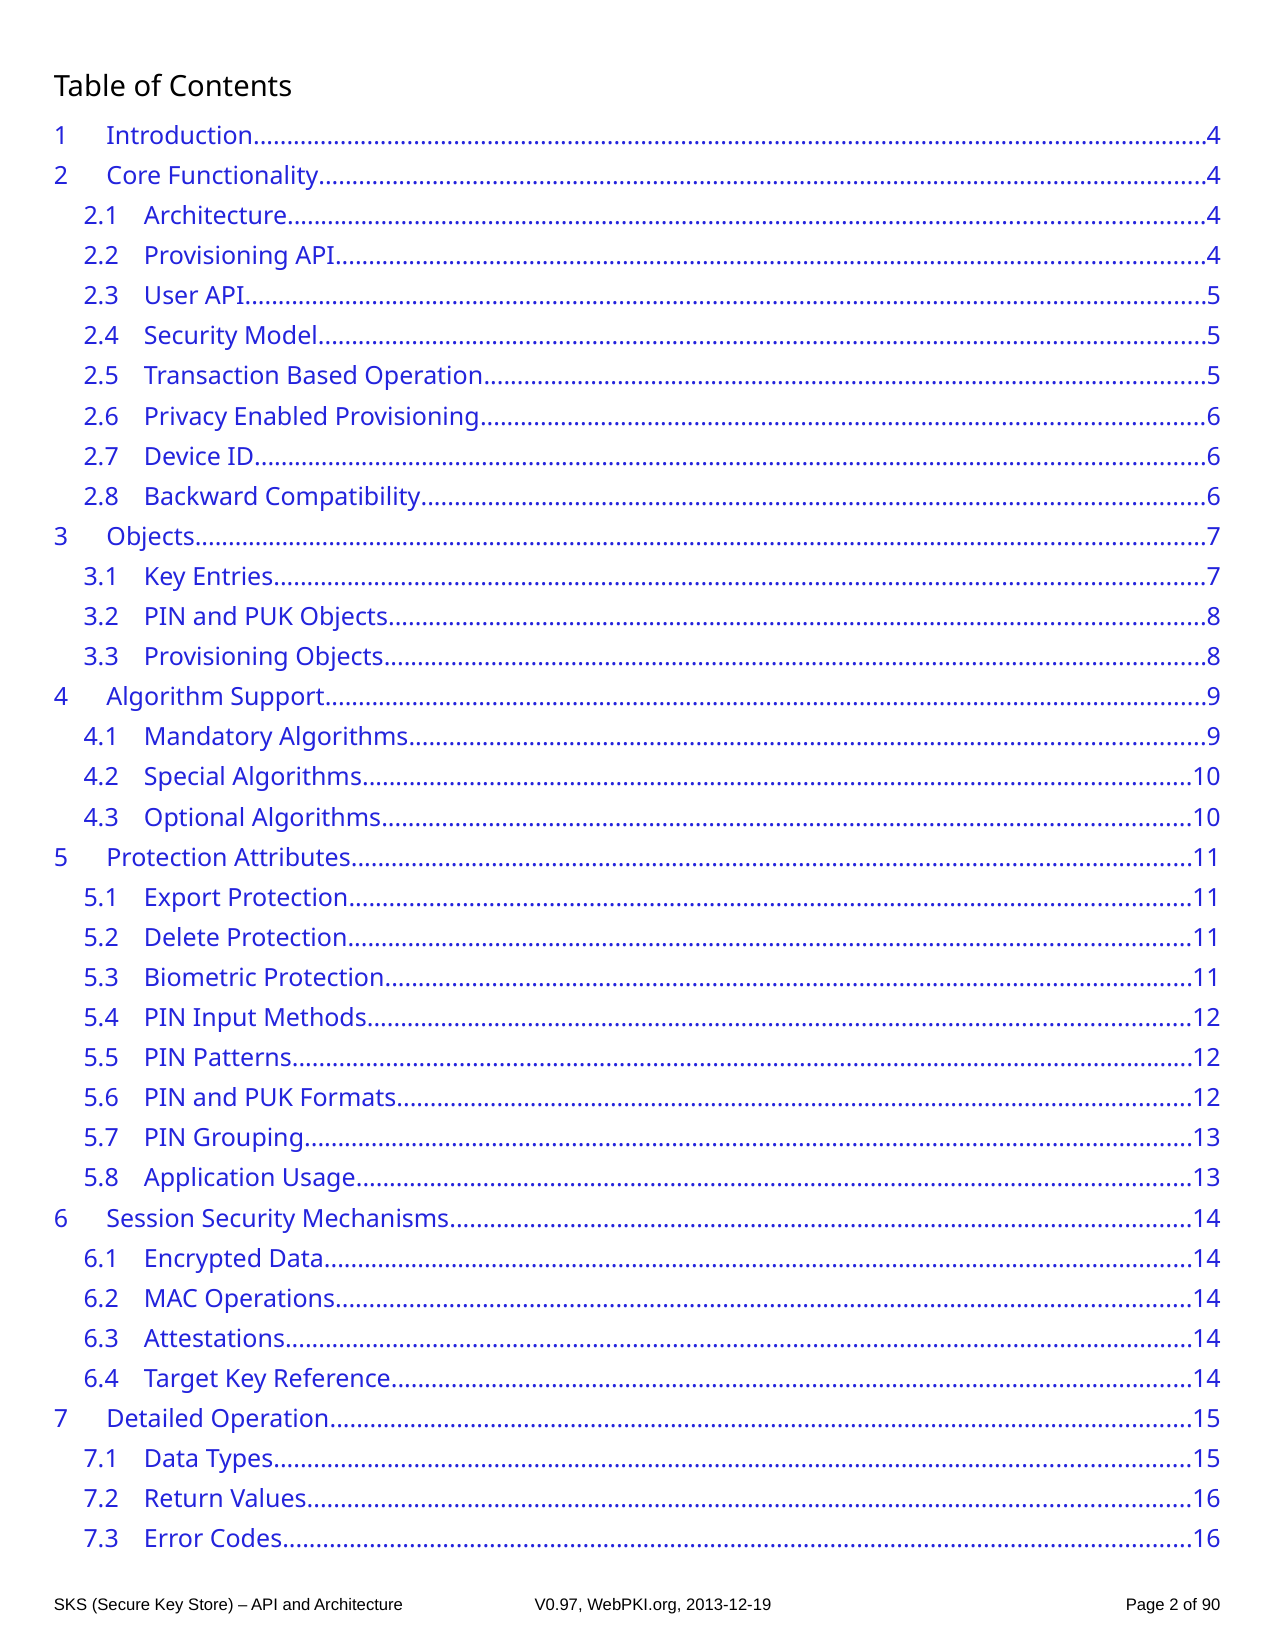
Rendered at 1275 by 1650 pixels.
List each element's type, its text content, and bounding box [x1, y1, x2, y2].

text 2.5 Transaction Based Operation 5 [83, 358, 1221, 392]
text 3.1 Key Entries 7 [83, 558, 1221, 593]
text 2.4 Security Model 5 [83, 318, 1221, 352]
text 2.8 Backward Compatibility 6 [83, 478, 1221, 512]
text 5.3 Biometric Protection 11 [83, 959, 1221, 994]
text 5.2 Delete Protection 11 [83, 919, 1221, 953]
text 3.3 Provisioning Objects 8 [83, 639, 1221, 673]
text 2.3 User API 5 [83, 278, 1221, 312]
subtitle 6 Session Security Mechanisms 14 [54, 1200, 1221, 1234]
text 3.2 PIN and PUK Objects 8 [83, 599, 1221, 633]
subtitle 1 Introduction 4 [54, 117, 1221, 151]
subtitle 3 Objects 7 [54, 518, 1221, 552]
text 7.2 Return Values 16 [83, 1481, 1221, 1515]
text 5.1 Export Protection 11 [83, 879, 1221, 913]
text 5.5 PIN Patterns 12 [83, 1040, 1221, 1074]
text 5.7 PIN Grouping 13 [83, 1120, 1221, 1154]
text 7.3 Error Codes 16 [83, 1521, 1221, 1555]
text 6.2 MAC Operations 14 [83, 1280, 1221, 1314]
subtitle 4 Algorithm Support 9 [54, 679, 1221, 713]
text 6.1 Encrypted Data 14 [83, 1240, 1221, 1274]
text 2.6 Privacy Enabled Provisioning 6 [83, 398, 1221, 432]
text 2.7 Device ID 6 [83, 438, 1221, 472]
text 4.2 Special Algorithms 10 [83, 759, 1221, 793]
text 4.3 Optional Algorithms 10 [83, 799, 1221, 833]
text 5.8 Application Usage 13 [83, 1160, 1221, 1194]
text 2.1 Architecture 4 [83, 198, 1221, 232]
subtitle 5 Protection Attributes 11 [54, 839, 1221, 873]
subtitle Table of Contents [54, 66, 1221, 105]
text 5.4 PIN Input Methods 12 [83, 1000, 1221, 1034]
text 7.1 Data Types 15 [83, 1441, 1221, 1475]
subtitle 2 Core Functionality 4 [54, 157, 1221, 192]
text 5.6 PIN and PUK Formats 12 [83, 1080, 1221, 1114]
text 6.3 Attestations 14 [83, 1321, 1221, 1354]
text 6.4 Target Key Reference 14 [83, 1361, 1221, 1395]
subtitle 7 Detailed Operation 15 [54, 1401, 1221, 1435]
text 2.2 Provisioning API 4 [83, 238, 1221, 272]
text 4.1 Mandatory Algorithms 9 [83, 719, 1221, 753]
